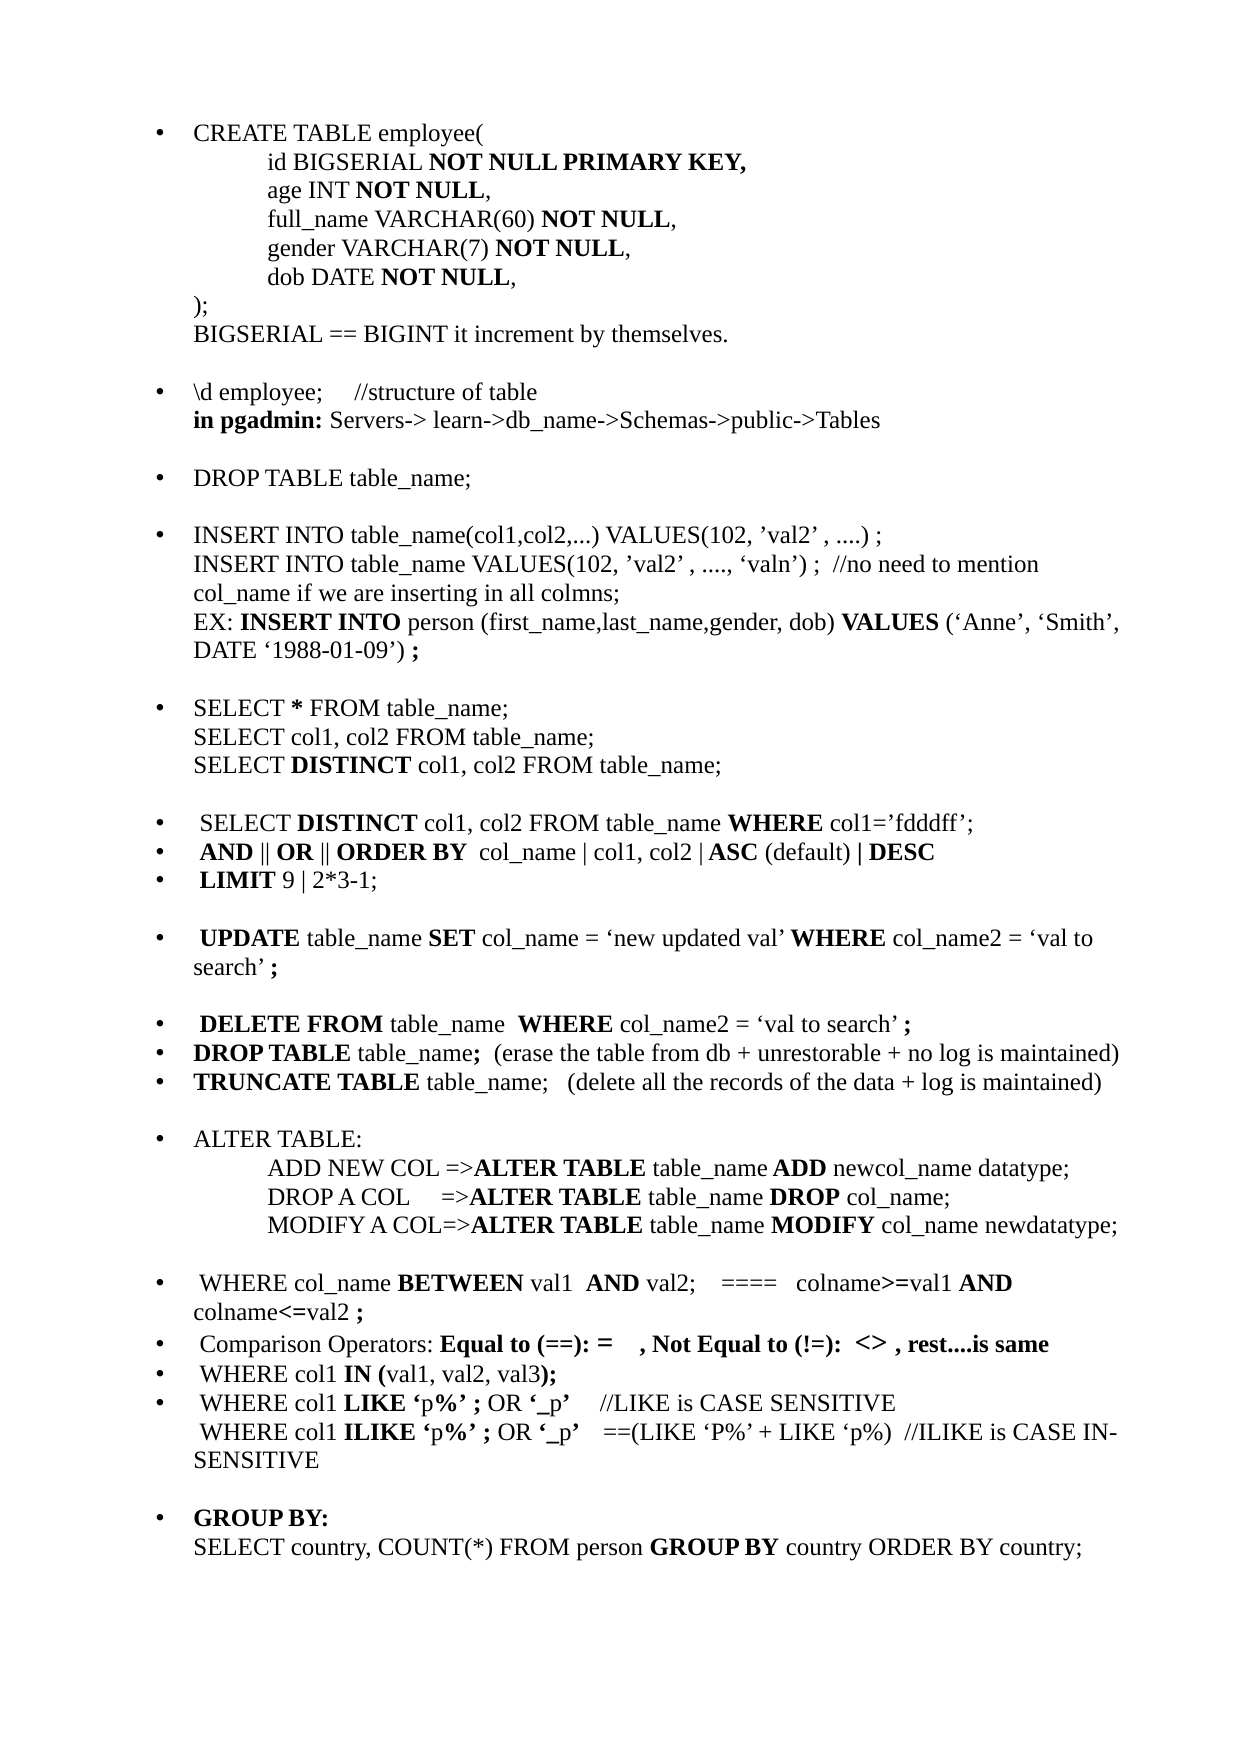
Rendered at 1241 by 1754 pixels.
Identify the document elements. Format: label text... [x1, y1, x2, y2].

list WHERE col1 LIKE ‘p%’ ; OR ‘_p’ //LIKE is CASE SENSITIVE WHERE col1 ILIKE ‘p%’ ; OR ‘_p’ ==(LIKE ‘P%’ + LIKE ‘p%) //ILIKE is CASE IN-SENSITIVE [156, 1388, 1122, 1503]
list GROUP BY: SELECT country, COUNT(*) FROM person GROUP BY country ORDER BY country; [156, 1503, 1122, 1589]
list DROP TABLE table_name; [156, 463, 1122, 492]
list TRUNCATE TABLE table_name; (delete all the records of the data + log is maintained) [156, 1067, 1122, 1124]
list AND || OR || ORDER BY col_name | col1, col2 | ASC (default) | DESC [156, 837, 1122, 866]
list WHERE col_name BETWEEN val1 AND val2; ==== colname>=val1 AND colname<=val2 ; [156, 1268, 1122, 1326]
list DROP TABLE table_name; (erase the table from db + unrestorable + no log is maintained) [156, 1038, 1122, 1067]
list SELECT * FROM table_name; SELECT col1, col2 FROM table_name; [156, 693, 1122, 751]
list DELETE FROM table_name WHERE col_name2 = ‘val to search’ ; [156, 1009, 1122, 1038]
list CREATE TABLE employee( id BIGSERIAL NOT NULL PRIMARY KEY, age INT NOT NULL, full_name VARCHAR(60) NOT NULL, gender VARCHAR(7) NOT NULL, dob DATE NOT NULL, ); BIGSERIAL == BIGINT it increment by themselves. [156, 118, 1122, 377]
list ALTER TABLE: ADD NEW COL =>ALTER TABLE table_name ADD newcol_name datatype; DROP A COL =>ALTER TABLE table_name DROP col_name; MODIFY A COL=>ALTER TABLE table_name MODIFY col_name newdatatype; [156, 1124, 1122, 1268]
list INSERT INTO table_name(col1,col2,...) VALUES(102, ’val2’ , ....) ; INSERT INTO table_name VALUES(102, ’val2’ , ...., ‘valn’) ; //no need to mention col_name if we are inserting in all colmns; EX: INSERT INTO person (first_name,last_name,gender, dob) VALUES (‘Anne’, ‘Smith’, DATE ‘1988-01-09’) ; [156, 521, 1122, 664]
list SELECT DISTINCT col1, col2 FROM table_name; [156, 751, 1122, 779]
list WHERE col1 IN (val1, val2, val3); [156, 1359, 1122, 1388]
list Comparison Operators: Equal to (==): = , Not Equal to (!=): <> , rest....is same [156, 1326, 1122, 1359]
list SELECT DISTINCT col1, col2 FROM table_name WHERE col1=’fdddff’; [156, 808, 1122, 837]
list UPDATE table_name SET col_name = ‘new updated val’ WHERE col_name2 = ‘val to search’ ; [156, 923, 1122, 1009]
list \d employee; //structure of table in pgadmin: Servers-> learn->db_name->Schemas->public->Tables [156, 377, 1122, 463]
list LIMIT 9 | 2*3-1; [156, 866, 1122, 923]
